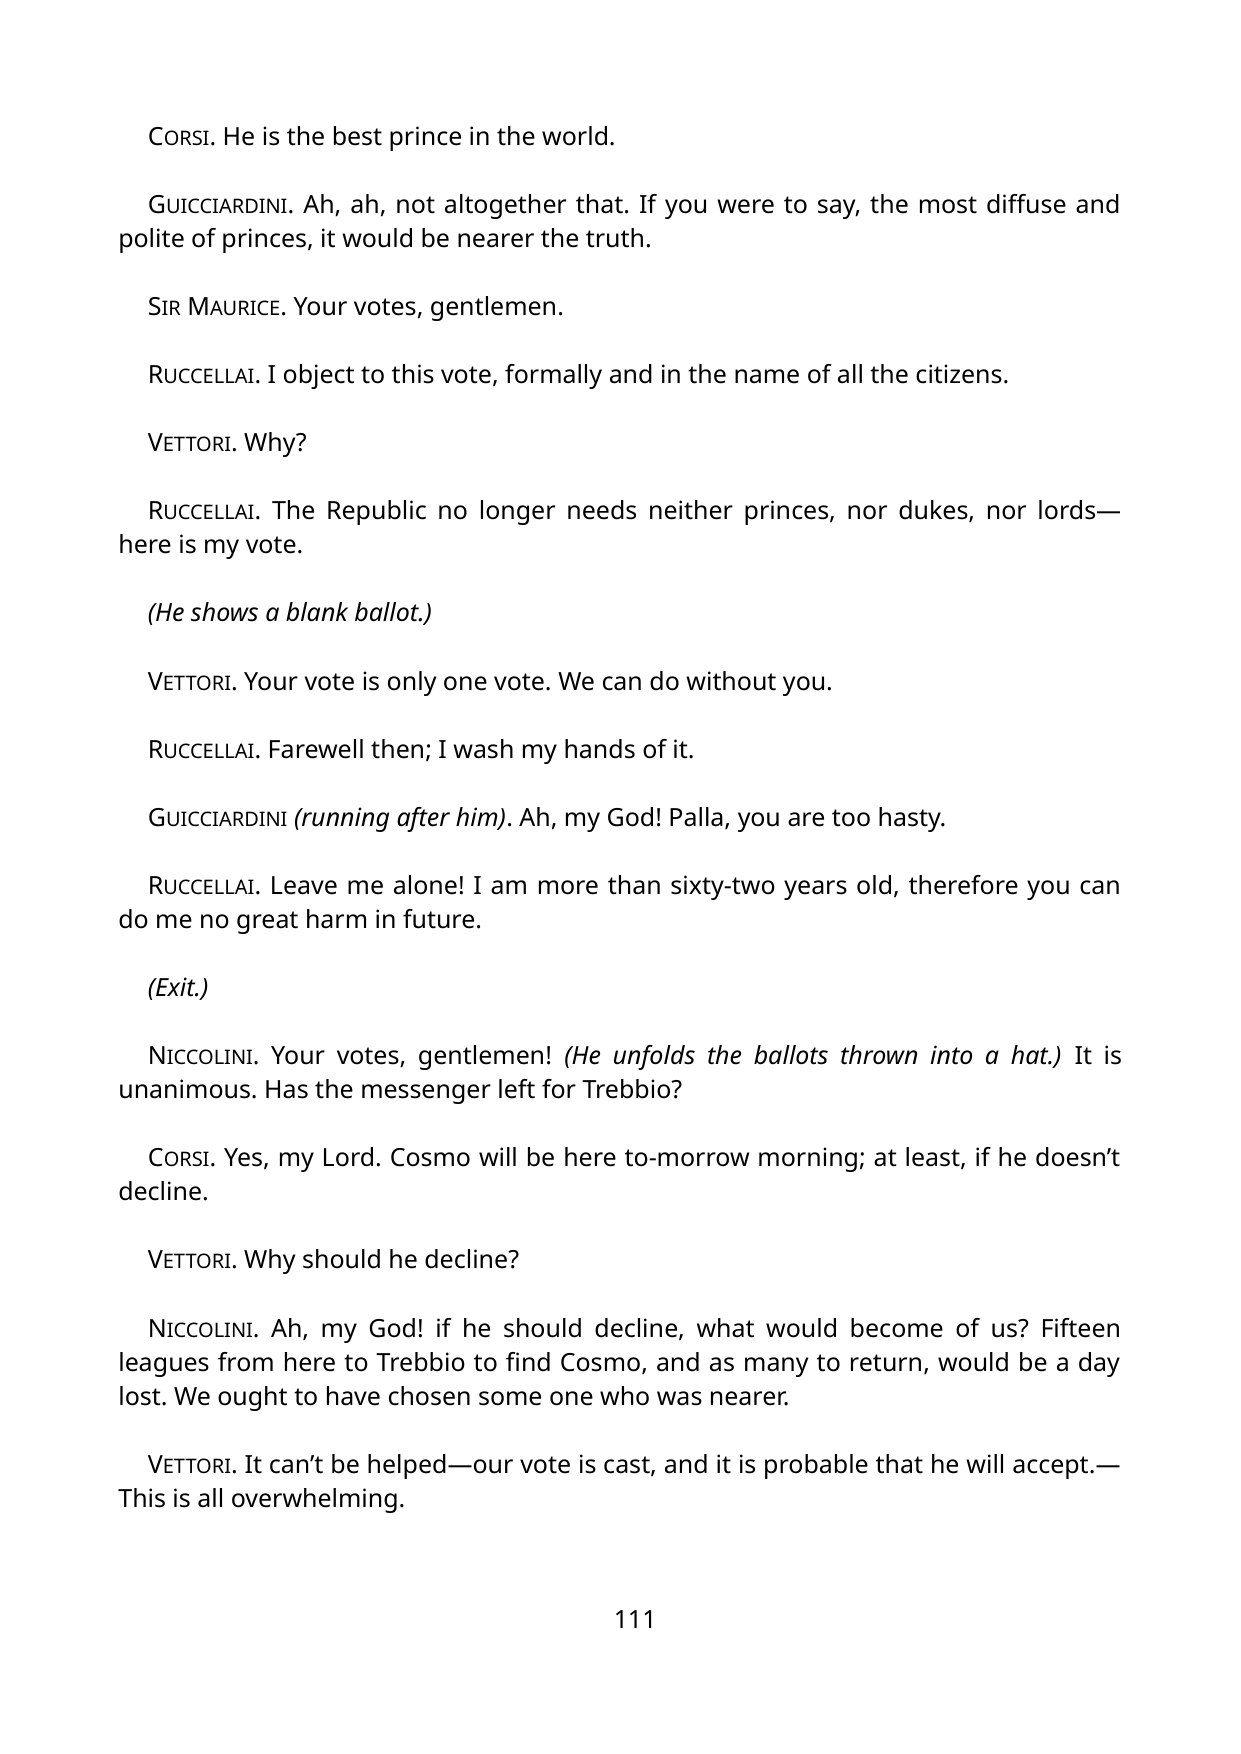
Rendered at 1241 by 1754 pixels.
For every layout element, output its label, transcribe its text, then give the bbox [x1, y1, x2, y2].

text (He shows a blank ballot.) [118, 595, 1122, 629]
text Vettori. Why? [118, 425, 1122, 459]
text Vettori. It can’t be helped—our vote is cast, and it is probable that he will accept.—This is all overwhelming. [118, 1447, 1122, 1515]
text Ruccellai. I object to this vote, formally and in the name of all the citizens. [118, 357, 1122, 391]
text Guicciardini (running after him). Ah, my God! Palla, you are too hasty. [118, 799, 1122, 833]
text Niccolini. Ah, my God! if he should decline, what would become of us? Fifteen leagues from here to Trebbio to find Cosmo, and as many to return, would be a day lost. We ought to have chosen some one who was nearer. [118, 1310, 1122, 1412]
text Guicciardini. Ah, ah, not altogether that. If you were to say, the most diffuse and polite of princes, it would be nearer the truth. [118, 186, 1122, 254]
text Ruccellai. Leave me alone! I am more than sixty-two years old, therefore you can do me no great harm in future. [118, 867, 1122, 936]
text Vettori. Why should he decline? [118, 1242, 1122, 1276]
text Vettori. Your vote is only one vote. We can do without you. [118, 663, 1122, 697]
text Corsi. Yes, my Lord. Cosmo will be here to-morrow morning; at least, if he doesn’t decline. [118, 1140, 1122, 1208]
text Sir Maurice. Your votes, gentlemen. [118, 288, 1122, 322]
text Ruccellai. The Republic no longer needs neither princes, nor dukes, nor lords—here is my vote. [118, 493, 1122, 561]
text Corsi. He is the best prince in the world. [118, 118, 1122, 152]
text Ruccellai. Farewell then; I wash my hands of it. [118, 731, 1122, 765]
text (Exit.) [118, 970, 1122, 1004]
text Niccolini. Your votes, gentlemen! (He unfolds the ballots thrown into a hat.) It is unanimous. Has the messenger left for Trebbio? [118, 1038, 1122, 1106]
